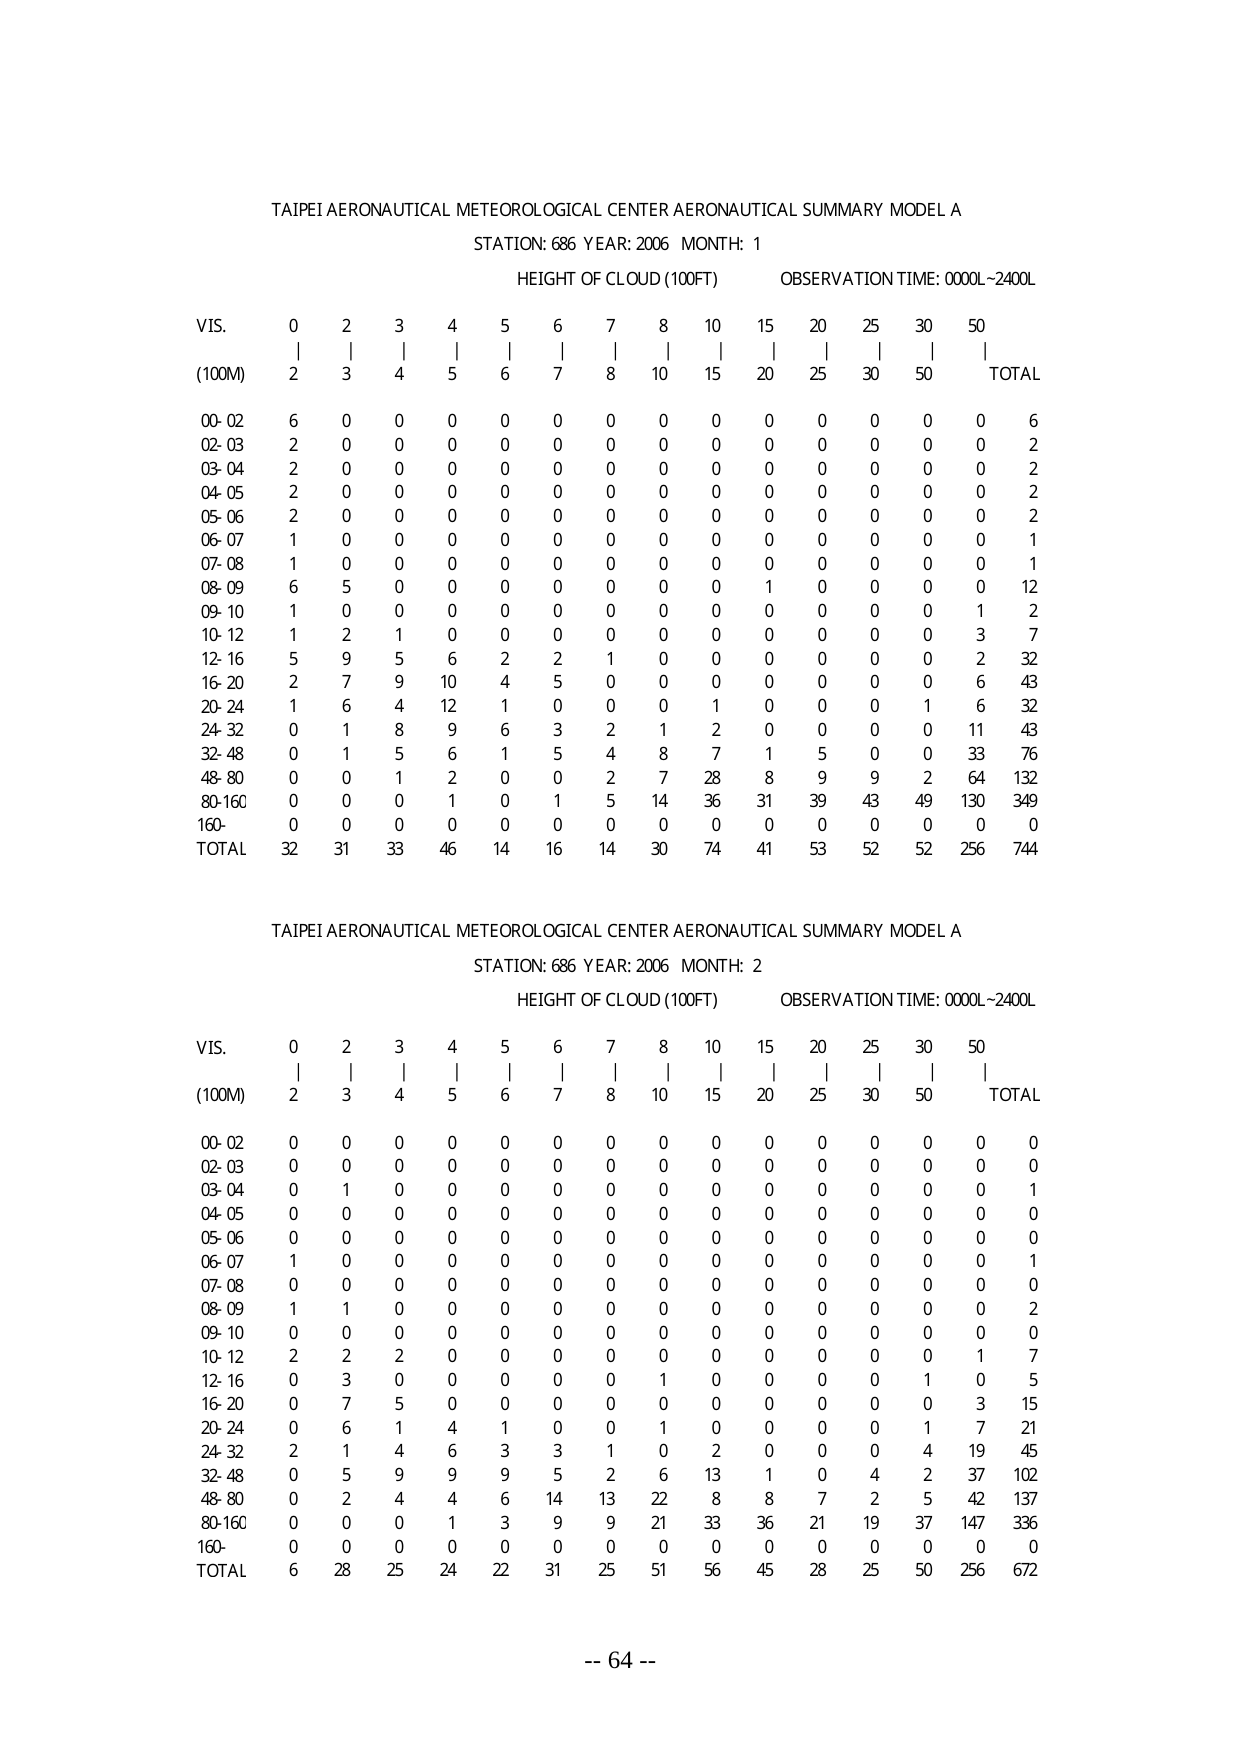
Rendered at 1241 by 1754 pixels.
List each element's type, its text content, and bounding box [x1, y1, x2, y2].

text -- 64 -- [543, 1637, 697, 1674]
